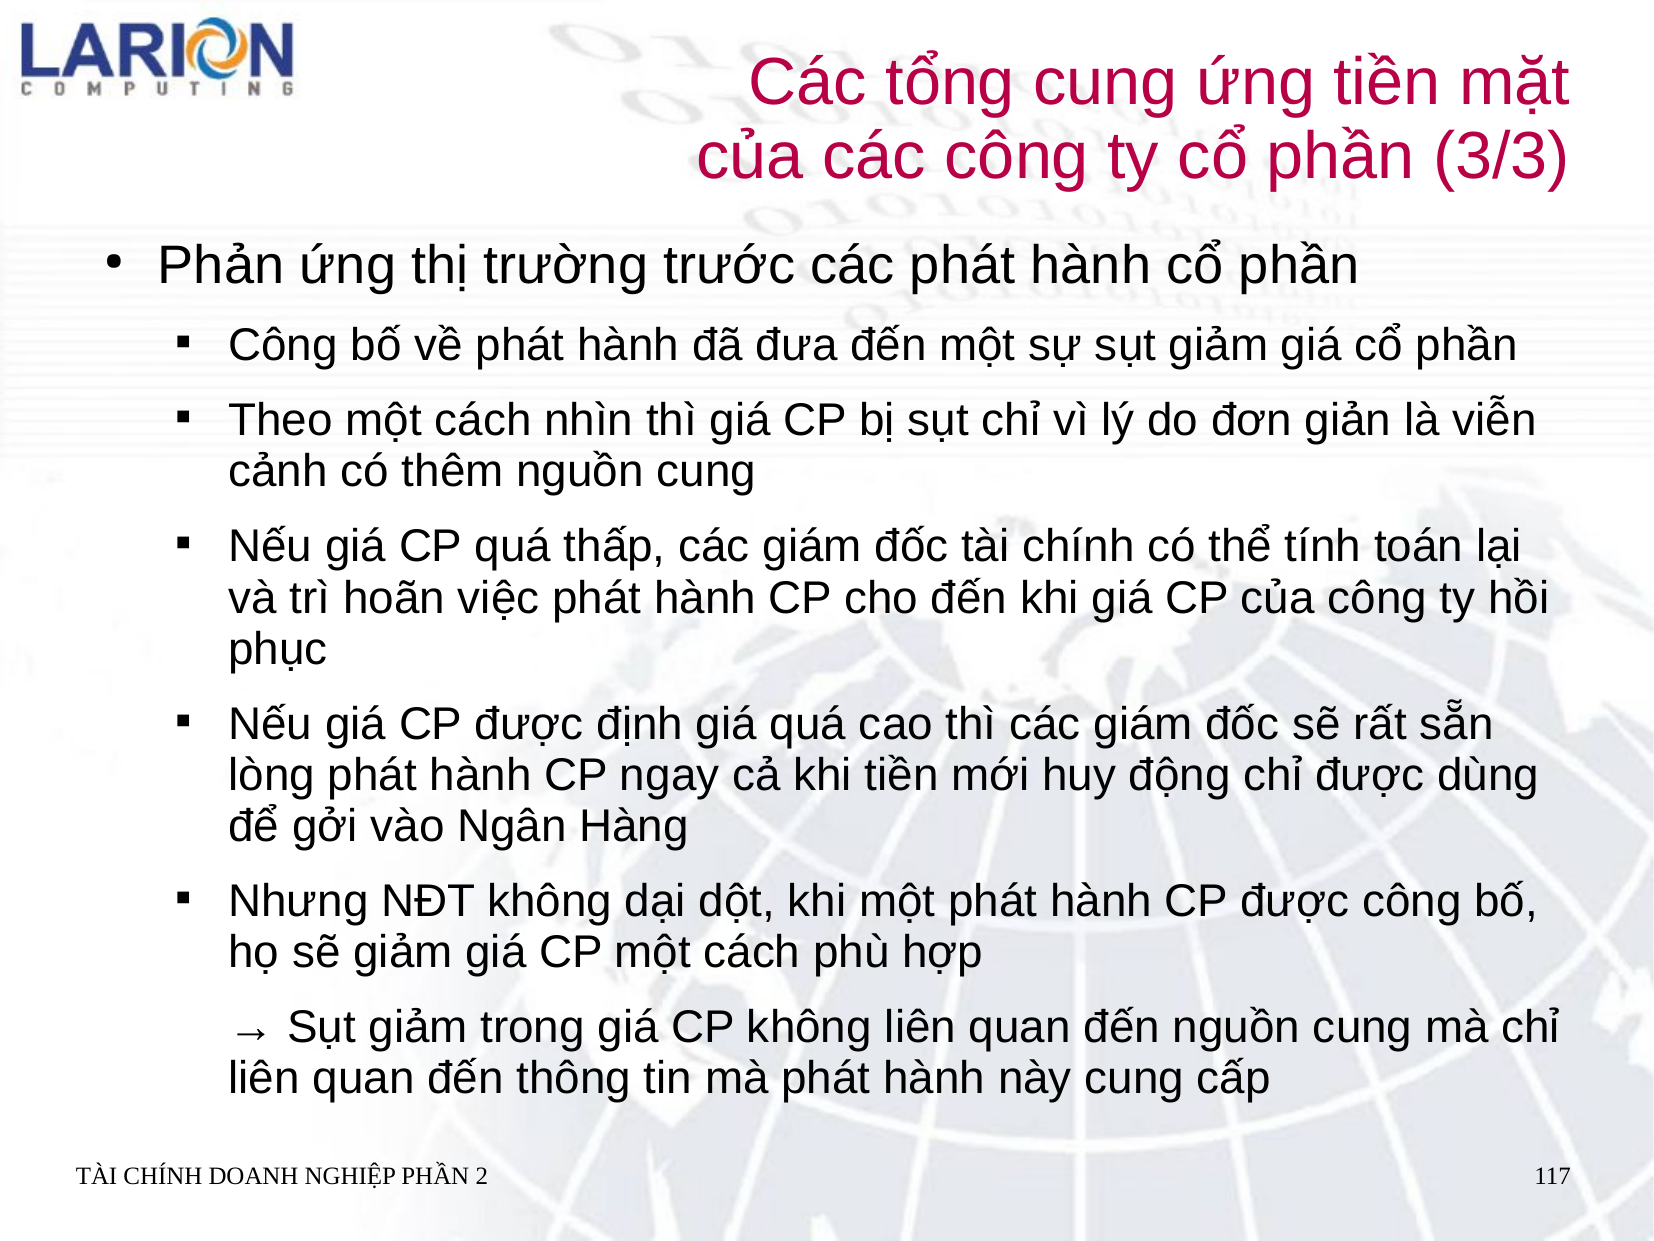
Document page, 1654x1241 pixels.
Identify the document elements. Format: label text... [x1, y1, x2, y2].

title Các tổng cung ứng tiền mặt của các công ty cổ phần (3/3) [300, 43, 1571, 194]
list Phản ứng thị trường trước các phát hành cổ phần Công bố về phát hành đã đưa đến một sự sụt giảm giá cổ phần Theo một cách nhìn thì giá CP bị sụt chỉ vì lý do đơn giản là viễn cảnh có thêm nguồn cung Nếu giá CP quá thấp, các giám đốc tài chính có thể tính toán lại và trì hoãn việc phát hành CP cho đến khi giá CP của công ty hồi phục Nếu giá CP được định giá quá cao thì các giám đốc sẽ rất sẵn lòng phát hành CP ngay cả khi tiền mới huy động chỉ được dùng để gởi vào Ngân Hàng Nhưng NĐT không dại dột, khi một phát hành CP được công bố, họ sẽ giảm giá CP một cách phù hợp → Sụt giảm trong giá CP không liên quan đến nguồn cung mà chỉ liên quan đến thông tin mà phát hành này cung cấp [86, 234, 1576, 1101]
picture [0, 0, 1654, 1241]
